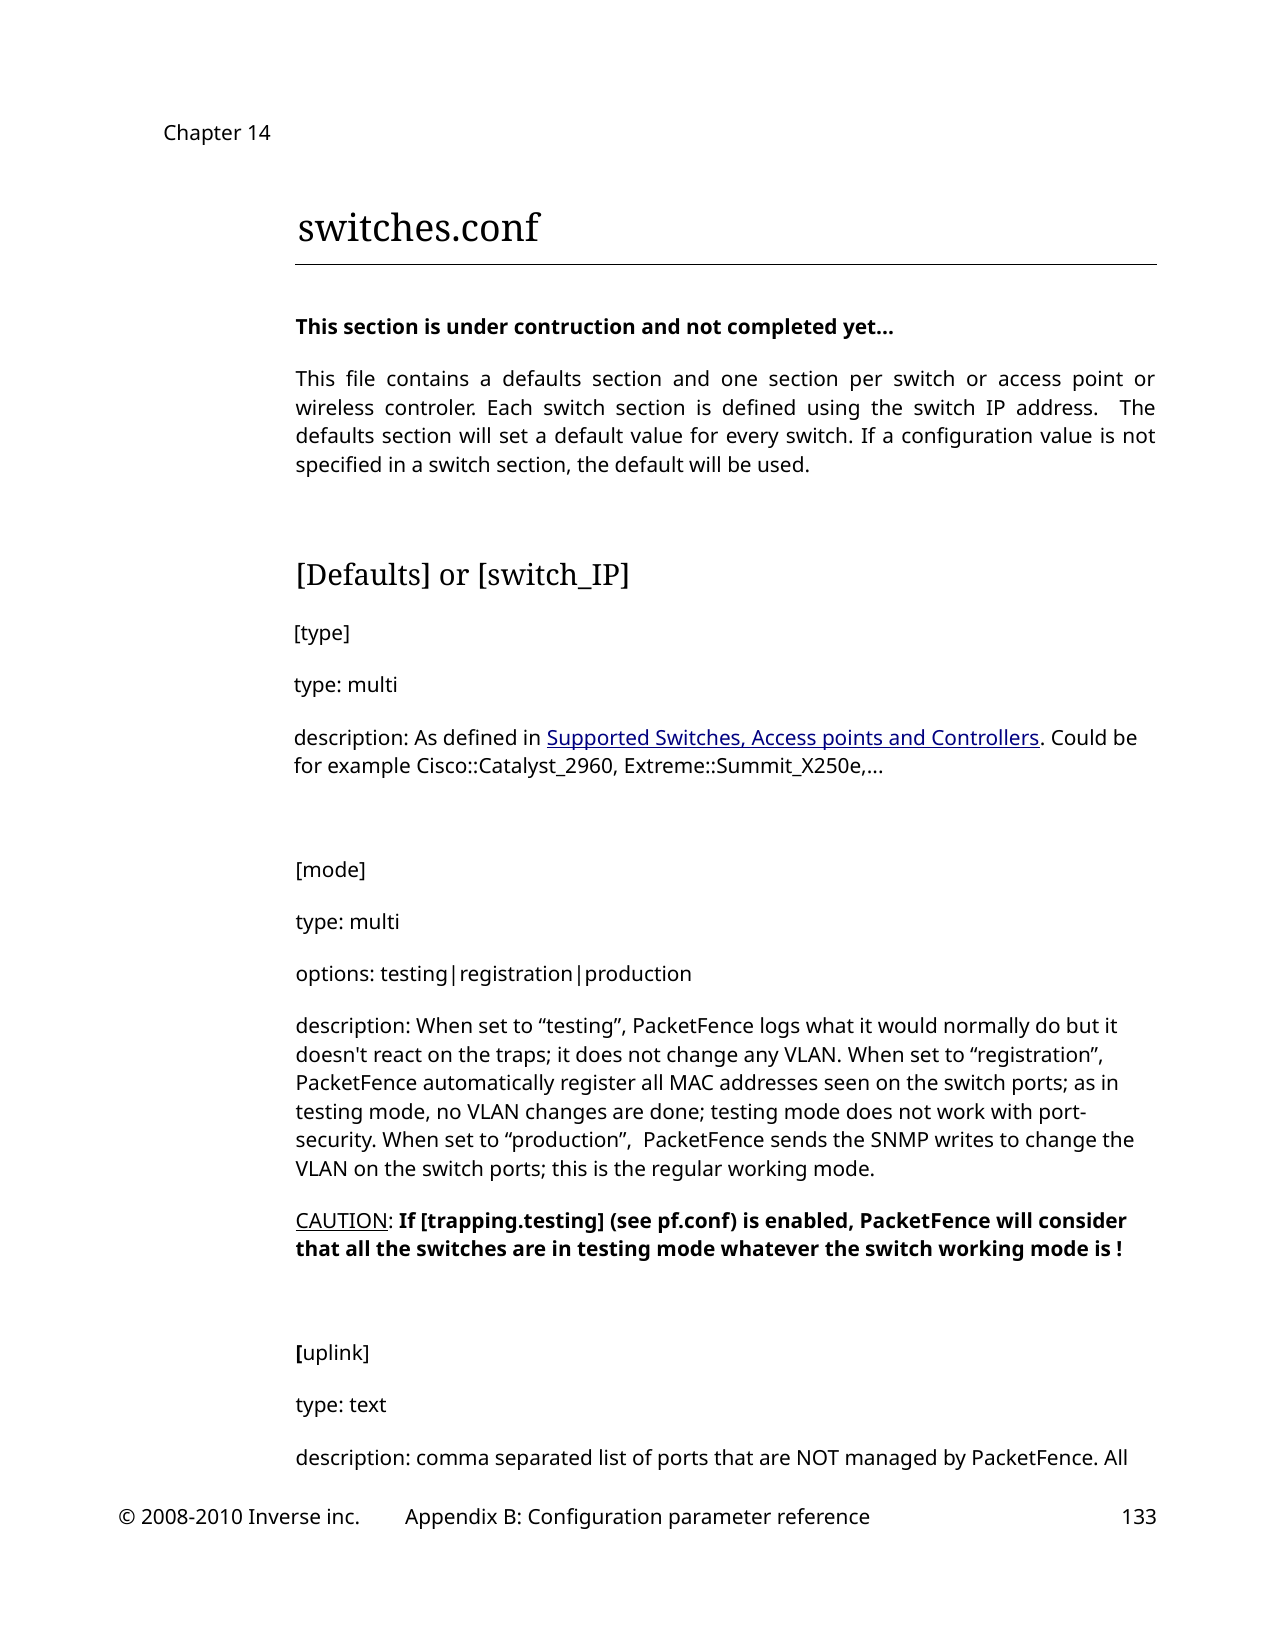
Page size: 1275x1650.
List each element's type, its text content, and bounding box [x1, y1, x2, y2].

text type: text [295, 1391, 1157, 1419]
subtitle [Defaults] or [switch_IP] [295, 554, 1157, 594]
subtitle switches.conf [295, 201, 1157, 264]
list description: As defined in Supported Switches, Access points and Controllers. Could be for example Cisco::Catalyst_2960, Extreme::Summit_X250e,... [293, 723, 1157, 779]
text options: testing|registration|production [295, 959, 1157, 988]
list [type] [293, 618, 1157, 647]
text This section is under contruction and not completed yet... [295, 312, 1157, 341]
text [uplink] [295, 1338, 1157, 1367]
text CAUTION: If [trapping.testing] (see pf.conf) is enabled, PacketFence will consider that all the switches are in testing mode whatever the switch working mode is ! [295, 1206, 1157, 1263]
text description: comma separated list of ports that are NOT managed by PacketFence. All [295, 1443, 1157, 1471]
text type: multi [295, 907, 1157, 936]
list type: multi [293, 671, 1157, 699]
text description: When set to “testing”, PacketFence logs what it would normally do but it doesn't react on the traps; it does not change any VLAN. When set to “registration”, PacketFence automatically register all MAC addresses seen on the switch ports; as in testing mode, no VLAN changes are done; testing mode does not work with port-security. When set to “production”, PacketFence sends the SNMP writes to change the VLAN on the switch ports; this is the regular working mode. [295, 1012, 1157, 1182]
text [mode] [295, 855, 1157, 884]
text This file contains a defaults section and one section per switch or access point or wireless controler. Each switch section is defined using the switch IP address. The defaults section will set a default value for every switch. If a configuration value is not specified in a switch section, the default will be used. [295, 364, 1157, 478]
